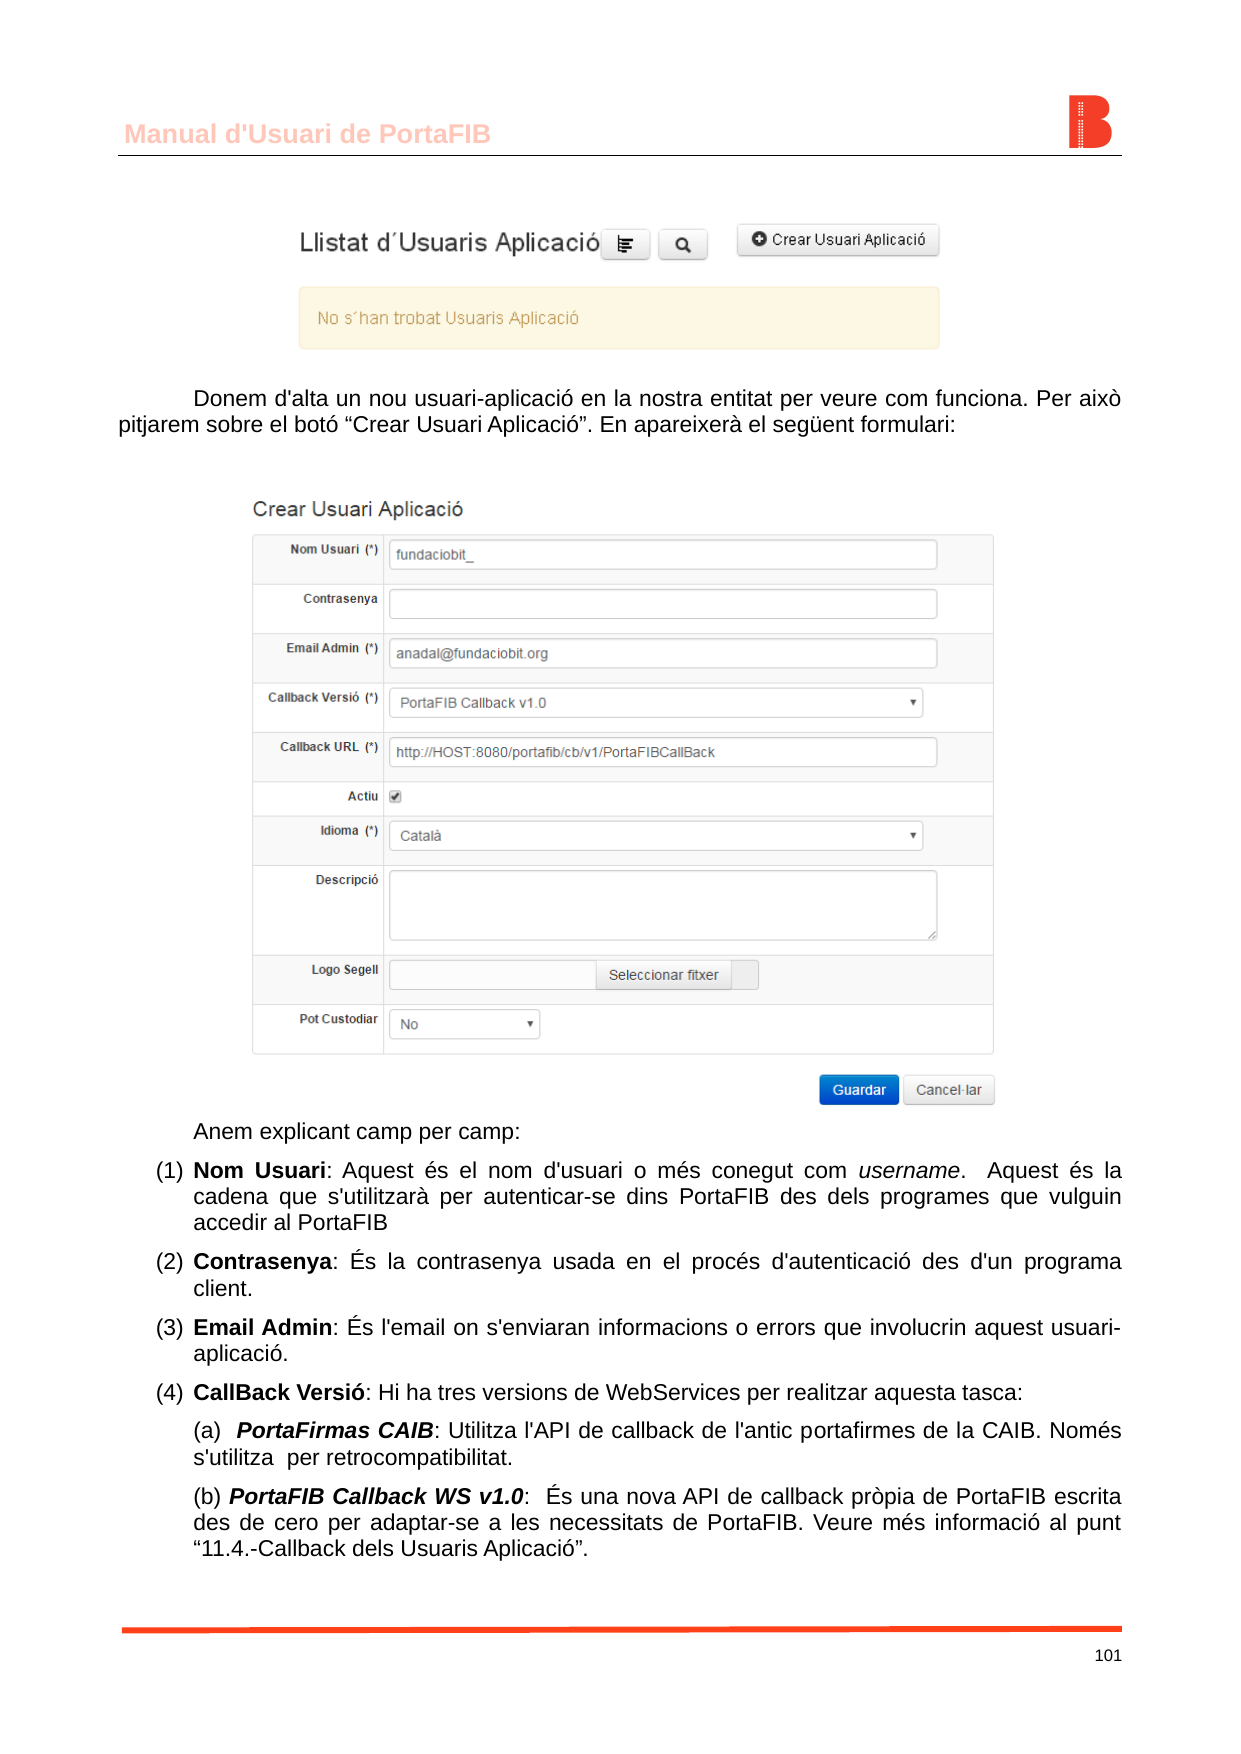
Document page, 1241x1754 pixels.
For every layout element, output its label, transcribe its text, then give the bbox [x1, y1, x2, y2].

list (a) PortaFirmas CAIB: Utilitza l'API de callback de l'antic portafirmes de la CAIB. Només s'utilitza per retrocompatibilitat. [156, 1417, 1122, 1470]
picture [1063, 94, 1117, 150]
list CallBack Versió: Hi ha tres versions de WebServices per realitzar aquesta tasca: [156, 1379, 1122, 1405]
list Email Admin: És l'email on s'enviaran informacions o errors que involucrin aquest usuari-aplicació. [156, 1313, 1122, 1366]
picture [237, 488, 1004, 1118]
text Donem d'alta un nou usuari-aplicació en la nostra entitat per veure com funciona. Per això pitjarem sobre el botó “Crear Usuari Aplicació”. En apareixerà el següent formulari: [118, 384, 1122, 437]
picture [284, 215, 956, 372]
list Contrasenya: És la contrasenya usada en el procés d'autenticació des d'un programa client. [156, 1248, 1122, 1301]
text Anem explicant camp per camp: [118, 1115, 1122, 1144]
list (b) PortaFIB Callback WS v1.0: És una nova API de callback pròpia de PortaFIB escrita des de cero per adaptar-se a les necessitats de PortaFIB. Veure més informació al punt “11.4Callback dels Usuaris Aplicació”. [156, 1483, 1122, 1562]
list Nom Usuari: Aquest és el nom d'usuari o més conegut com username. Aquest és la cadena que s'utilitzarà per autenticar-se dins PortaFIB des dels programes que vulguin accedir al PortaFIB [156, 1157, 1122, 1236]
